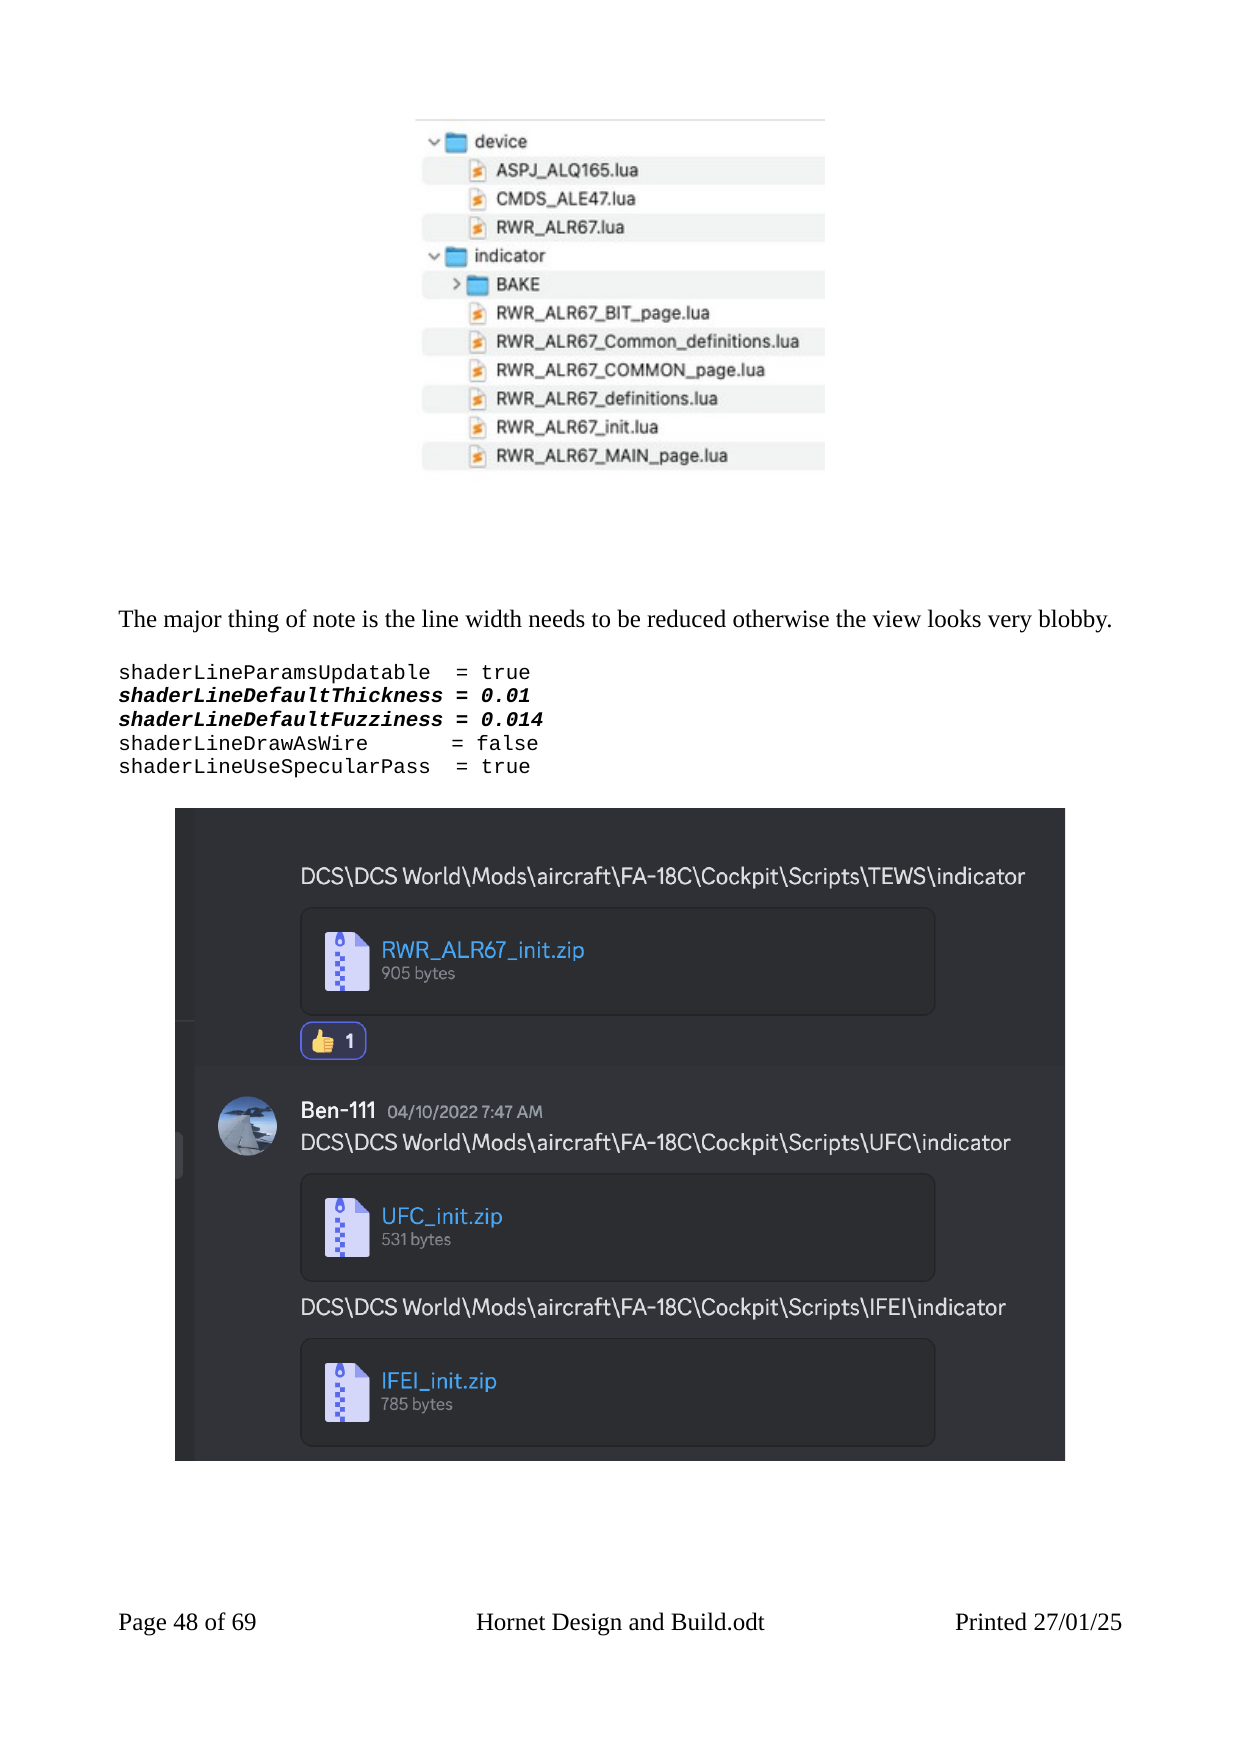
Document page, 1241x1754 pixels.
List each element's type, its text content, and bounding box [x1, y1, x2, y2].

text shaderLineParamsUpdatable = true [118, 662, 1122, 685]
text shaderLineDefaultFuzziness = 0.014 [118, 709, 1122, 733]
text shaderLineUseSpecularPass = true [118, 756, 1122, 780]
picture [175, 808, 1066, 1461]
text The major thing of note is the line width needs to be reduced otherwise the view looks very blobby. [118, 604, 1122, 633]
text shaderLineDefaultThickness = 0.01 [118, 685, 1122, 709]
text shaderLineDrawAsWire = false [118, 733, 1122, 756]
picture [415, 118, 825, 492]
